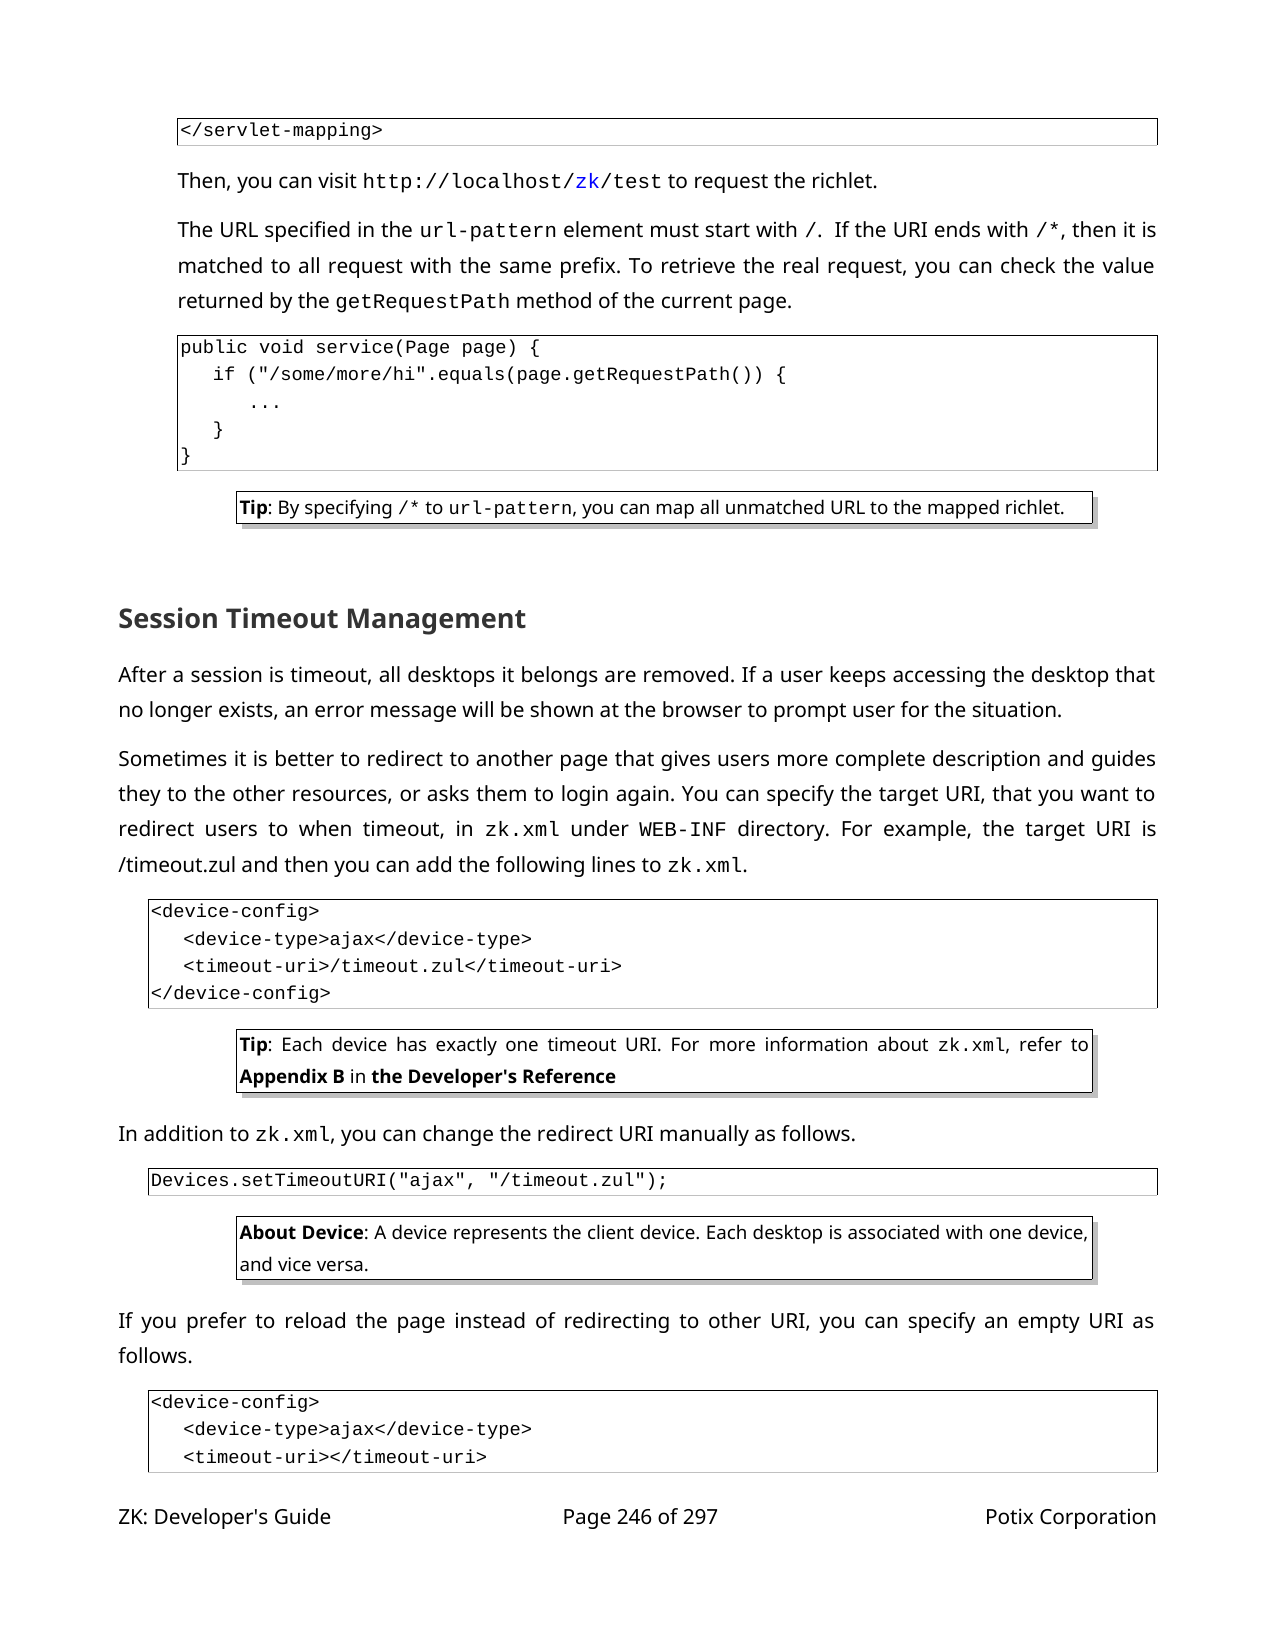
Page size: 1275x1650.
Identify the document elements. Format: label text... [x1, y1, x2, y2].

text The URL specified in the url-pattern element must start with /. If the URI ends with /*, then it is matched to all request with the same prefix. To retrieve the real request, you can check the value returned by the getRequestPath method of the current page. [177, 215, 1157, 314]
text } } [178, 417, 1157, 470]
text </device-config> [149, 981, 1157, 1008]
text After a session is timeout, all desktops it belongs are removed. If a user keeps accessing the desktop that no longer exists, an error message will be shown at the browser to prompt user for the situation. [118, 660, 1157, 723]
text <timeout-uri>/timeout.zul</timeout-uri> [149, 954, 1157, 978]
text Sometimes it is better to redirect to another page that gives users more complete description and guides they to the other resources, or asks them to login again. You can specify the target URI, that you want to redirect users to when timeout, in zk.xml under WEB-INF directory. For example, the target URI is /timeout.zul and then you can add the following lines to zk.xml. [118, 744, 1157, 879]
text In addition to zk.xml, you can change the redirect URI manually as follows. [118, 1119, 1157, 1147]
text <timeout-uri></timeout-uri> [149, 1444, 1157, 1472]
text <device-type>ajax</device-type> [149, 926, 1157, 951]
text public void service(Page page) { [178, 336, 1157, 359]
text <device-config> [149, 1391, 1157, 1414]
text Tip: Each device has exactly one timeout URI. For more information about zk.xml, refer to Appendix B in the Developer's Reference [237, 1030, 1092, 1092]
text <device-type>ajax</device-type> [149, 1417, 1157, 1442]
text </servlet-mapping> [178, 119, 1157, 145]
text ... [178, 389, 1157, 414]
text Devices.setTimeoutURI("ajax", "/timeout.zul"); [149, 1169, 1157, 1195]
text Then, you can visit http://localhost/zk/test to request the richlet. [177, 166, 1157, 194]
text If you prefer to reload the page instead of redirecting to other URI, you can specify an empty URI as follows. [118, 1306, 1157, 1369]
text About Device: A device represents the client device. Each desktop is associated with one device, and vice versa. [237, 1217, 1092, 1279]
text <device-config> [149, 900, 1157, 923]
text if ("/some/more/hi".equals(page.getRequestPath()) { [178, 362, 1157, 387]
subtitle Session Timeout Management [118, 600, 1157, 636]
text Tip: By specifying /* to url-pattern, you can map all unmatched URL to the mapped richlet. [237, 492, 1092, 523]
